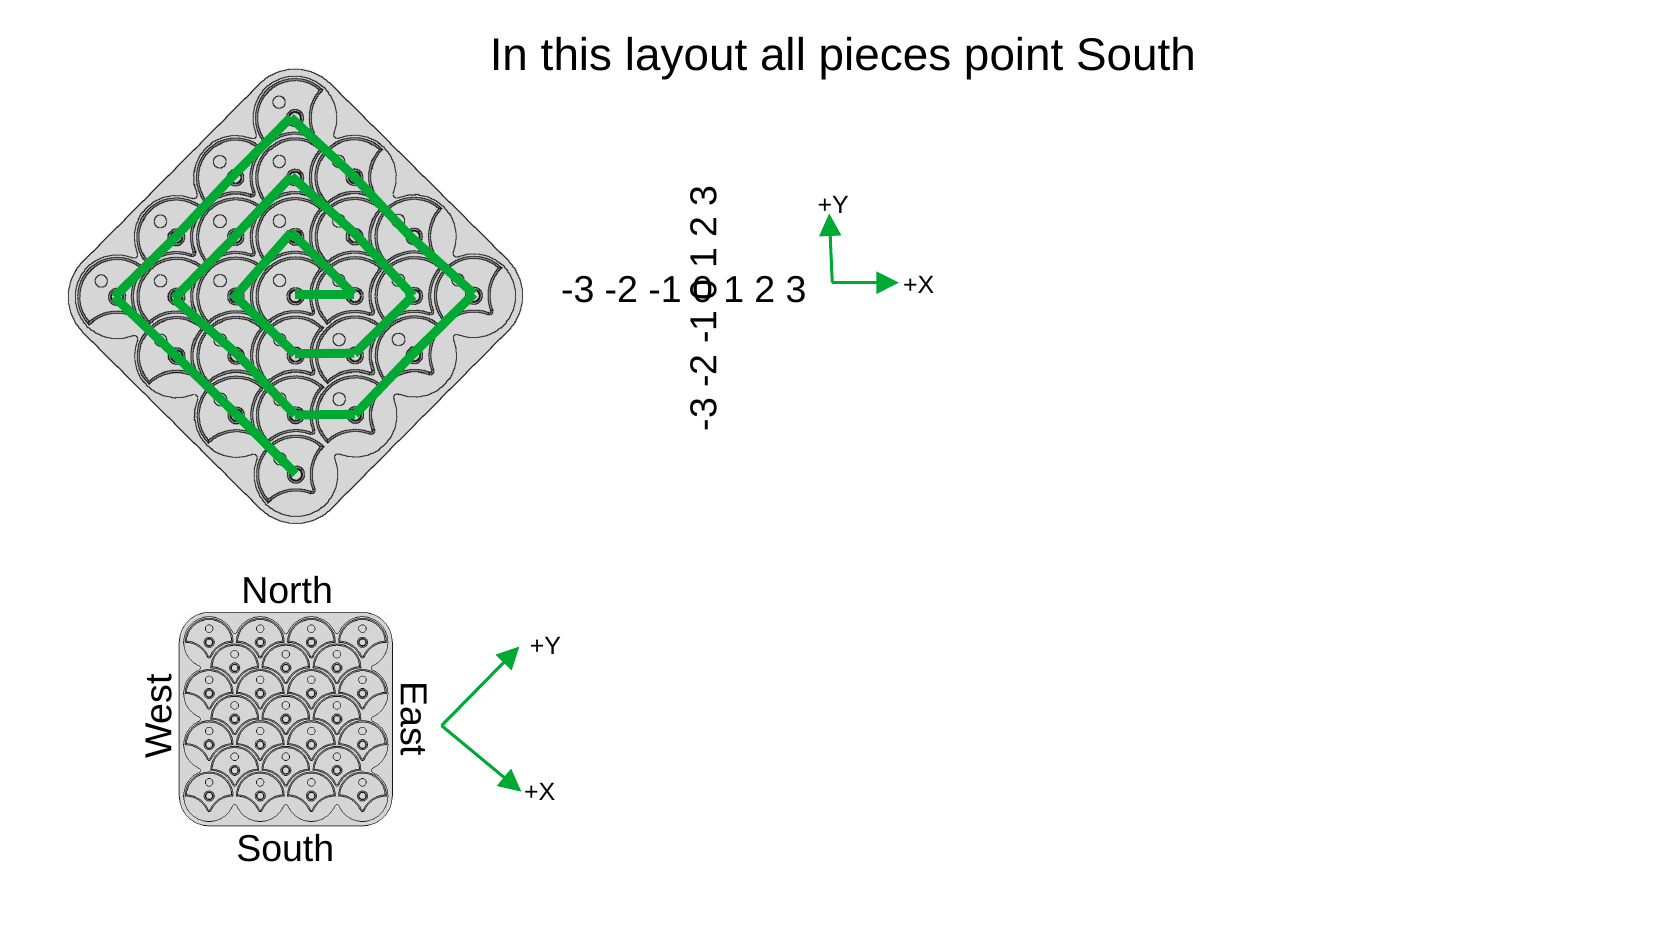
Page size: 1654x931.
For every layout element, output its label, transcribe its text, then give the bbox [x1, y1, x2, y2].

text_box +X [509, 769, 571, 813]
text_box North [226, 561, 348, 619]
text_box South [221, 820, 350, 877]
text_box In this layout all pieces point South [474, 21, 1212, 88]
picture [176, 610, 396, 829]
text_box East [385, 666, 443, 772]
text_box -3 -2 -1 0 1 2 3 [732, 261, 822, 319]
text_box +X [888, 263, 950, 307]
picture [41, 41, 546, 551]
text_box West [129, 659, 187, 774]
text_box +Y [803, 183, 864, 226]
text_box -3 -2 -1 0 1 2 3 [674, 170, 732, 446]
text_box -3 -2 -1 0 1 2 3 [546, 261, 674, 319]
text_box +Y [515, 624, 576, 667]
